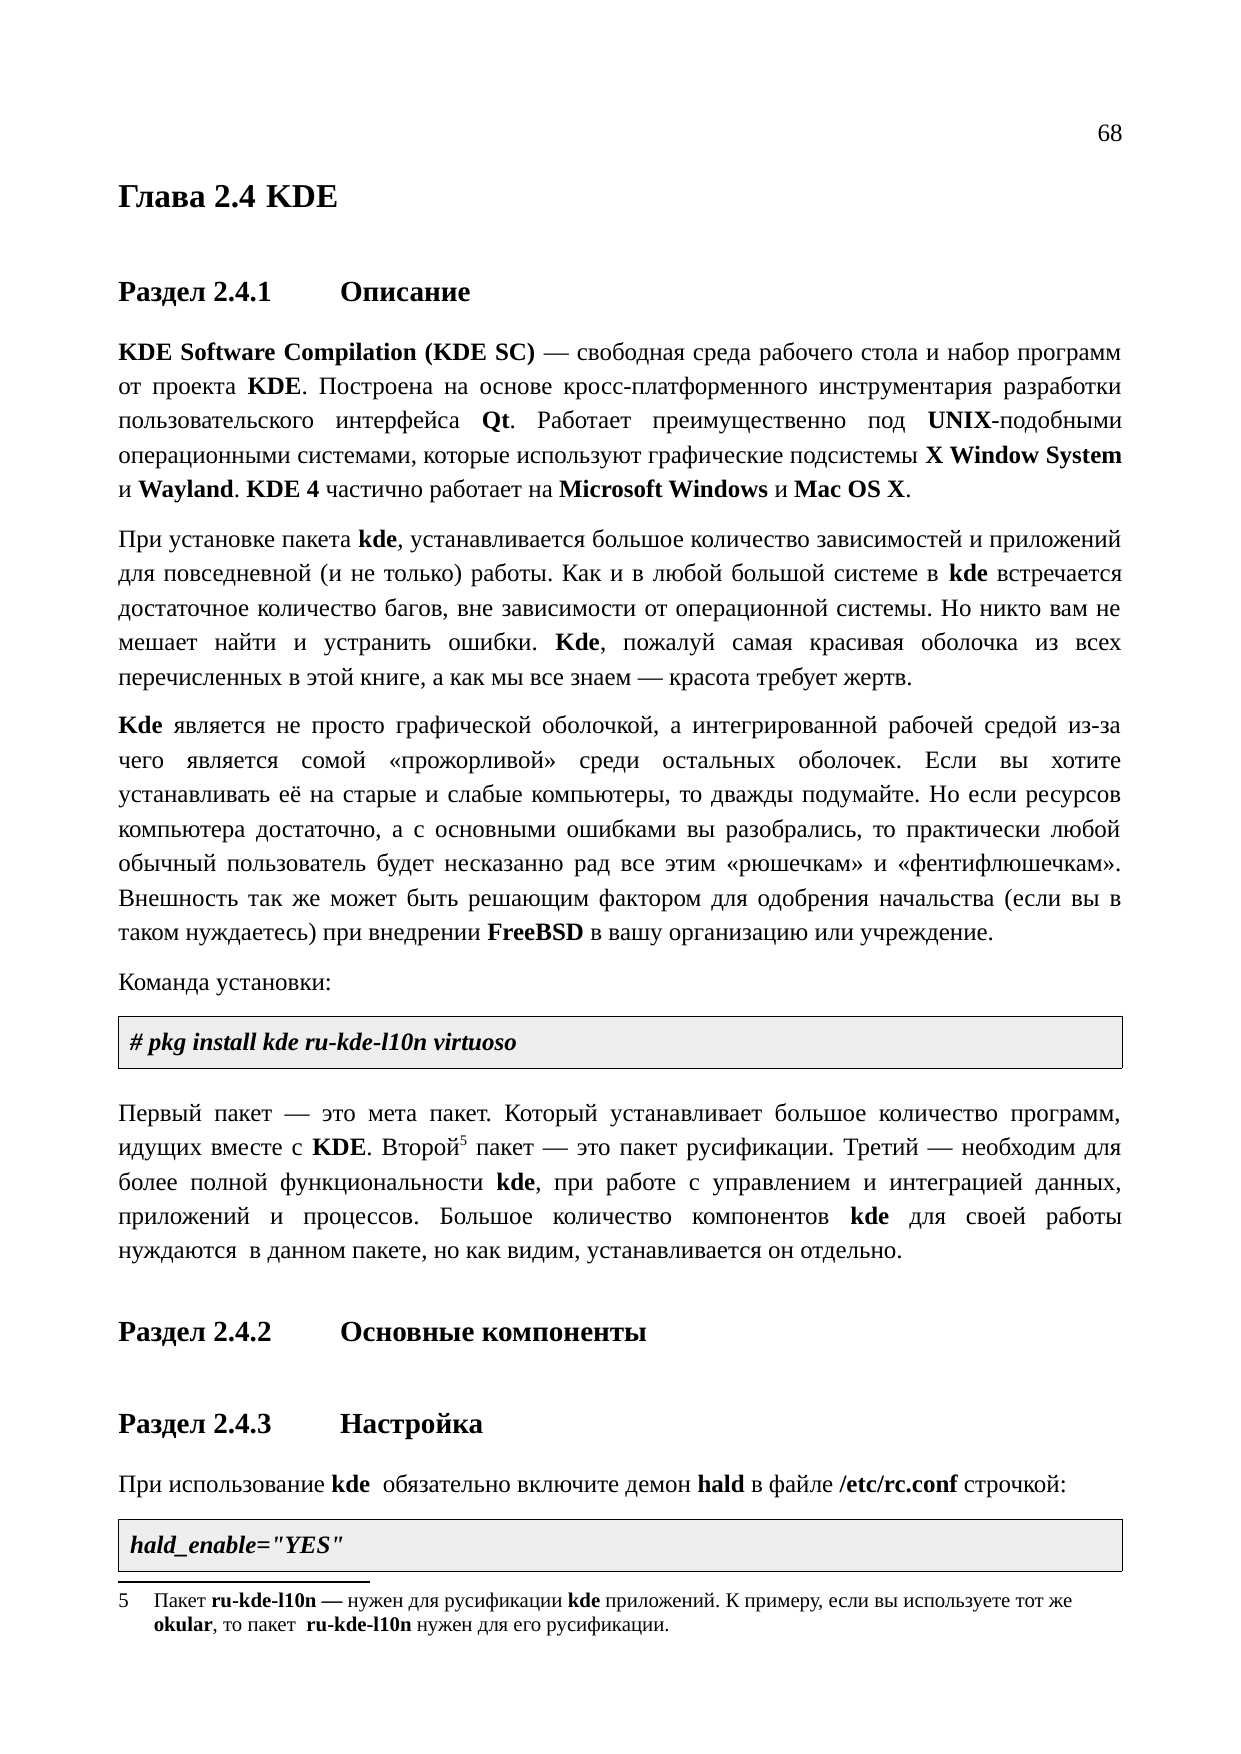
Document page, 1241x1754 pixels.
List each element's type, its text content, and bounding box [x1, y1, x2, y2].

text Пакет ru-kde-l10n — нужен для русификации kde приложений. К примеру, если вы используете тот же okular, то пакет ru-kde-l10n нужен для его русификации. [118, 1588, 1122, 1636]
text При использование kde обязательно включите демон hald в файле /etc/rc.conf строчкой: [118, 1469, 1122, 1498]
subtitle Описание [118, 274, 1122, 307]
text hald_enable="YES" [119, 1520, 1122, 1571]
subtitle Настройка [118, 1407, 1122, 1440]
subtitle KDE [118, 176, 1122, 215]
text Команда установки: [118, 967, 1122, 995]
text # pkg install kde ru-kde-l10n virtuoso [119, 1017, 1122, 1068]
text KDE Software Compilation (KDE SC) — свободная среда рабочего стола и набор программ от проекта KDE. Построена на основе кросс-платформенного инструментария разработки пользовательского интерфейса Qt. Работает преимущественно под UNIX-подобными операционными системами, которые используют графические подсистемы X Window System и Wayland. KDE 4 частично работает на Microsoft Windows и Mac OS X. [118, 337, 1122, 503]
text Kde является не просто графической оболочкой, а интегрированной рабочей средой из-за чего является сомой «прожорливой» среди остальных оболочек. Если вы хотите устанавливать её на старые и слабые компьютеры, то дважды подумайте. Но если ресурсов компьютера достаточно, а с основными ошибками вы разобрались, то практически любой обычный пользователь будет несказанно рад все этим «рюшечкам» и «фентифлюшечкам». Внешность так же может быть решающим фактором для одобрения начальства (если вы в таком нуждаетесь) при внедрении FreeBSD в вашу организацию или учреждение. [118, 711, 1122, 946]
text При установке пакета kde, устанавливается большое количество зависимостей и приложений для повседневной (и не только) работы. Как и в любой большой системе в kde встречается достаточное количество багов, вне зависимости от операционной системы. Но никто вам не мешает найти и устранить ошибки. Kde, пожалуй самая красивая оболочка из всех перечисленных в этой книге, а как мы все знаем — красота требует жертв. [118, 524, 1122, 690]
subtitle Основные компоненты [118, 1314, 1122, 1348]
text Первый пакет — это мета пакет. Который устанавливает большое количество программ, идущих вместе с KDE. Второй пакет — это пакет русификации. Третий — необходим для более полной функциональности kde, при работе с управлением и интеграцией данных, приложений и процессов. Большое количество компонентов kde для своей работы нуждаются в данном пакете, но как видим, устанавливается он отдельно. [118, 1098, 1122, 1264]
